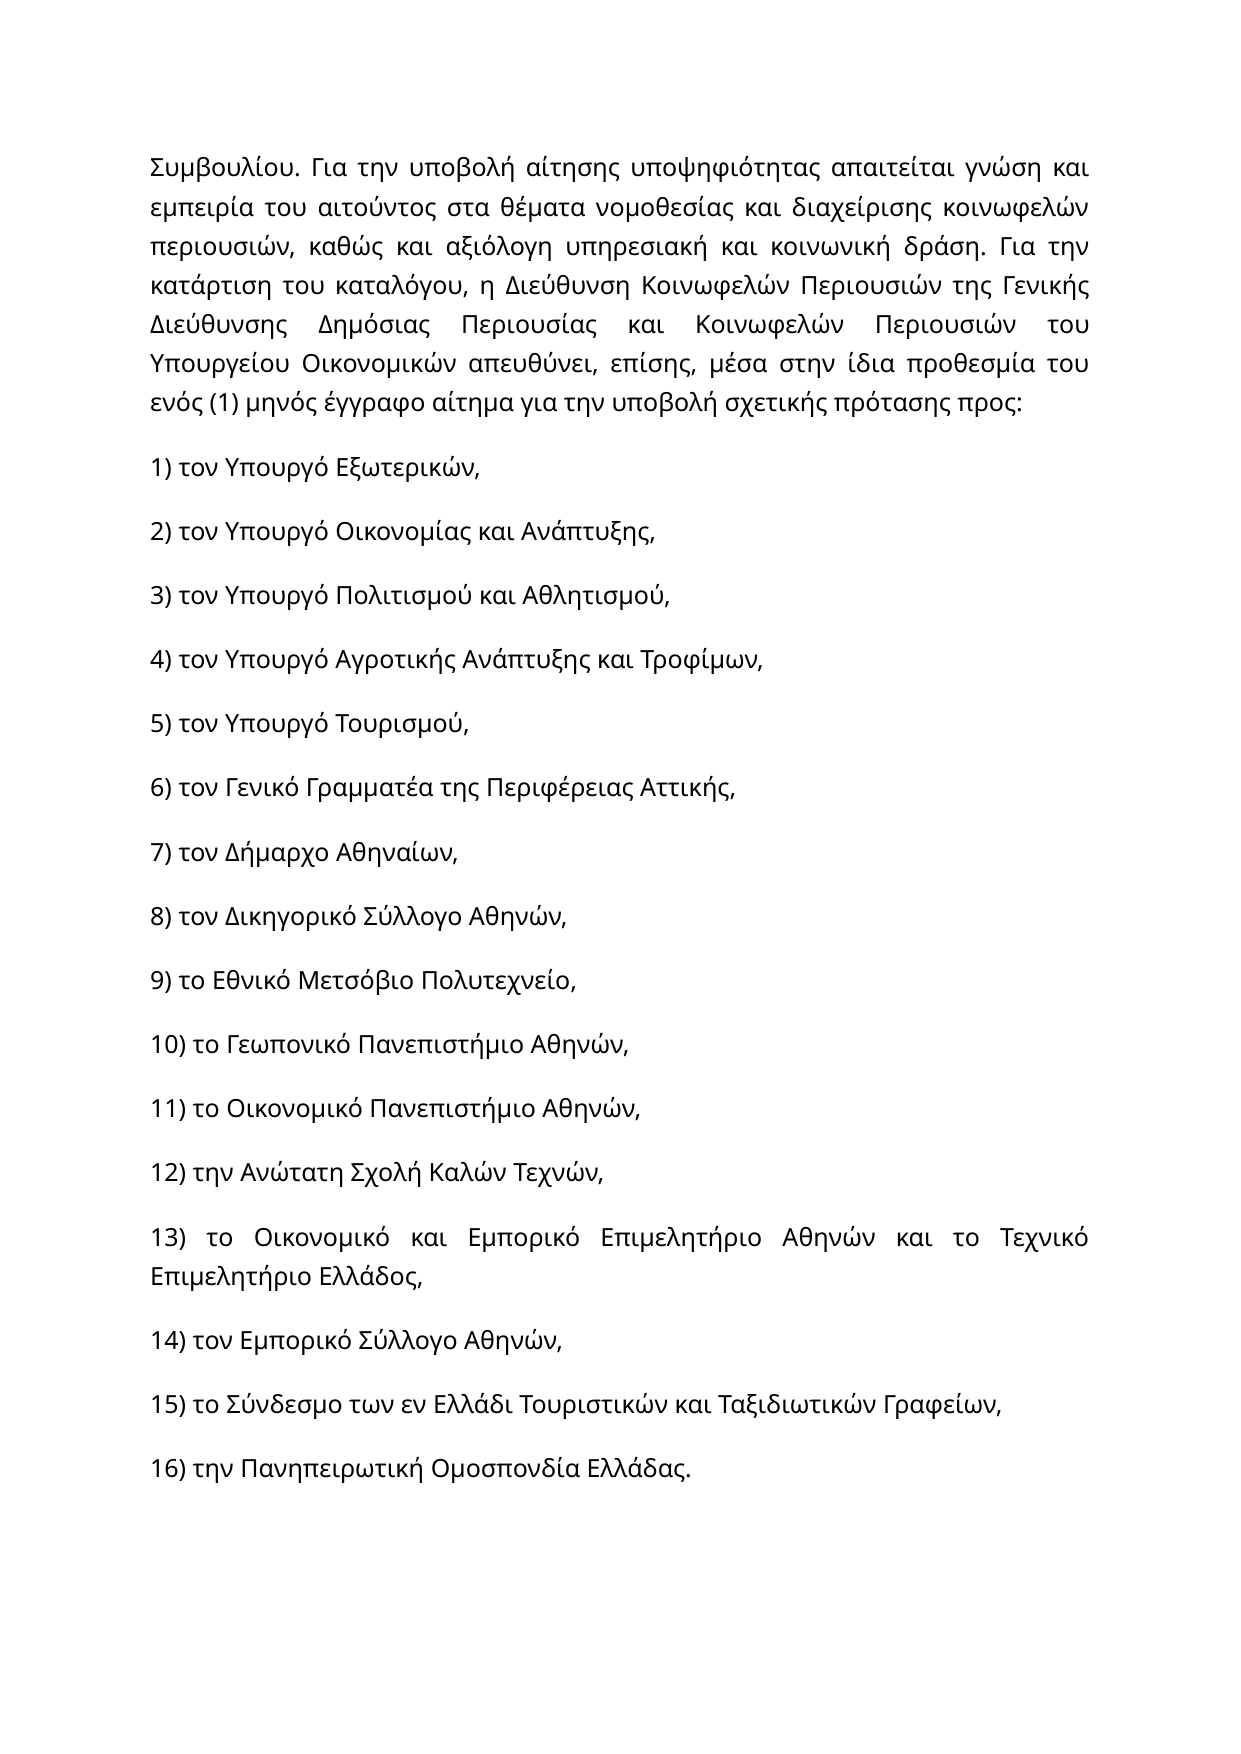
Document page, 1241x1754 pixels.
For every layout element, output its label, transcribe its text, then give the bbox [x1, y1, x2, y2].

text 3) τον Υπουργό Πολιτισμού και Αθλητισμού, [150, 577, 1090, 612]
text 12) την Ανώτατη Σχολή Καλών Τεχνών, [150, 1155, 1090, 1189]
text 1) τον Υπουργό Εξωτερικών, [150, 449, 1090, 483]
text 9) το Εθνικό Μετσόβιο Πολυτεχνείο, [150, 962, 1090, 997]
text 8) τον Δικηγορικό Σύλλογο Αθηνών, [150, 898, 1090, 932]
text 4) τον Υπουργό Αγροτικής Ανάπτυξης και Τροφίμων, [150, 642, 1090, 676]
text 16) την Πανηπειρωτική Ομοσπονδία Ελλάδας. [150, 1451, 1090, 1485]
text 11) το Οικονομικό Πανεπιστήμιο Αθηνών, [150, 1091, 1090, 1125]
text Συμβουλίου. Για την υποβολή αίτησης υποψηφιότητας απαιτείται γνώση και εμπειρία του αιτούντος στα θέματα νομοθεσίας και διαχείρισης κοινωφελών περιουσιών, καθώς και αξιόλογη υπηρεσιακή και κοινωνική δράση. Για την κατάρτιση του καταλόγου, η Διεύθυνση Κοινωφελών Περιουσιών της Γενικής Διεύθυνσης Δημόσιας Περιουσίας και Κοινωφελών Περιουσιών του Υπουργείου Οικονομικών απευθύνει, επίσης, μέσα στην ίδια προθεσμία του ενός (1) μηνός έγγραφο αίτημα για την υποβολή σχετικής πρότασης προς: [150, 150, 1090, 419]
text 14) τον Εμπορικό Σύλλογο Αθηνών, [150, 1322, 1090, 1357]
text 7) τον Δήμαρχο Αθηναίων, [150, 834, 1090, 868]
text 15) το Σύνδεσμο των εν Ελλάδι Τουριστικών και Ταξιδιωτικών Γραφείων, [150, 1387, 1090, 1421]
text 6) τον Γενικό Γραμματέα της Περιφέρειας Αττικής, [150, 770, 1090, 804]
text 10) το Γεωπονικό Πανεπιστήμιο Αθηνών, [150, 1027, 1090, 1061]
text 5) τον Υπουργό Τουρισμού, [150, 706, 1090, 740]
text 13) το Οικονομικό και Εμπορικό Επιμελητήριο Αθηνών και το Τεχνικό Επιμελητήριο Ελλάδος, [150, 1219, 1090, 1292]
text 2) τον Υπουργό Οικονομίας και Ανάπτυξης, [150, 513, 1090, 547]
